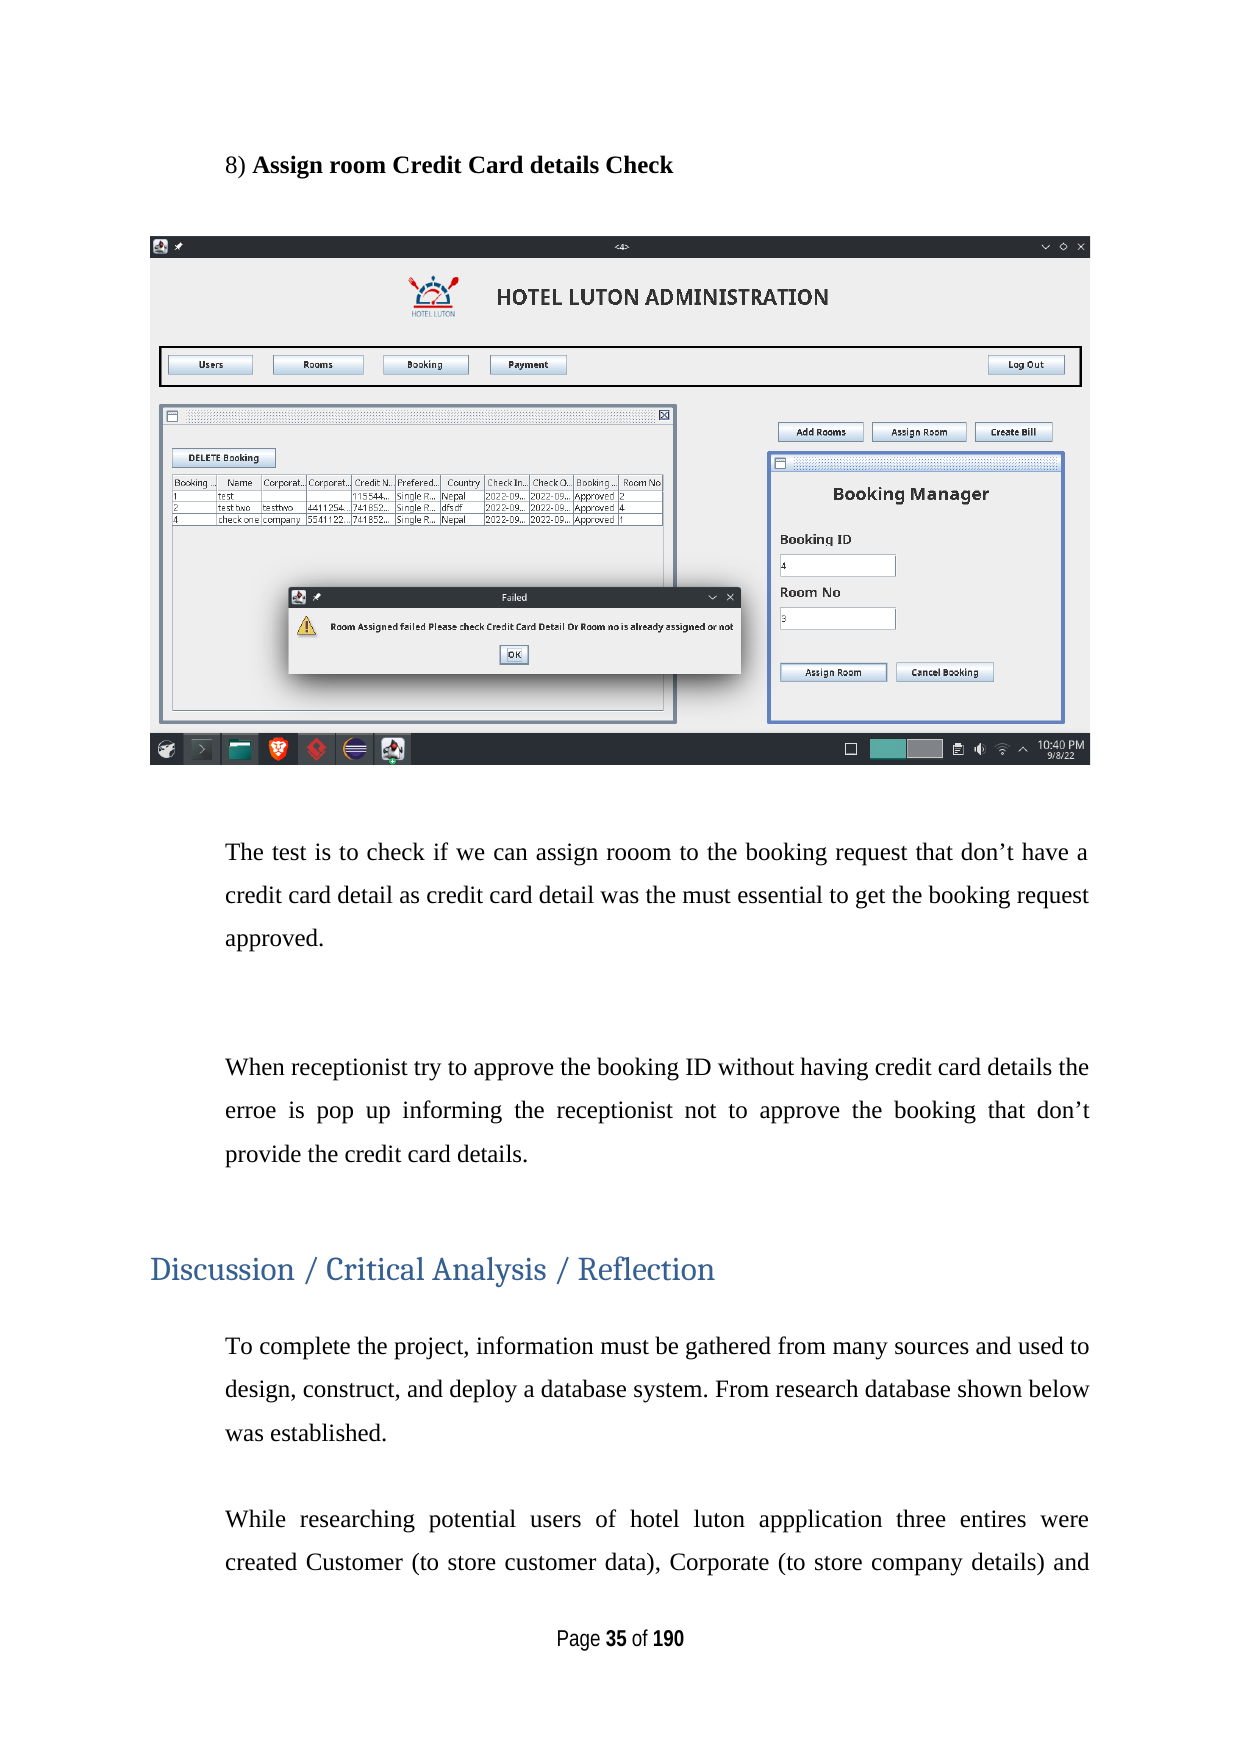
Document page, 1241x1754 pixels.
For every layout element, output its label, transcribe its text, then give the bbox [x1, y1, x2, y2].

text The test is to check if we can assign rooom to the booking request that don’t have a credit card detail as credit card detail was the must essential to get the booking request approved. [225, 837, 1090, 952]
text 8) Assign room Credit Card details Check [225, 150, 1090, 179]
picture [150, 236, 1091, 765]
text While researching potential users of hotel luton appplication three entires were created Customer (to store customer data), Corporate (to store company details) and [225, 1504, 1090, 1576]
text To complete the project, information must be gathered from many sources and used to design, construct, and deploy a database system. From research database shown below was established. [225, 1331, 1090, 1446]
subtitle Discussion / Critical Analysis / Reflection [150, 1250, 1090, 1288]
text When receptionist try to approve the booking ID without having credit card details the erroe is pop up informing the receptionist not to approve the booking that don’t provide the credit card details. [225, 1052, 1090, 1167]
